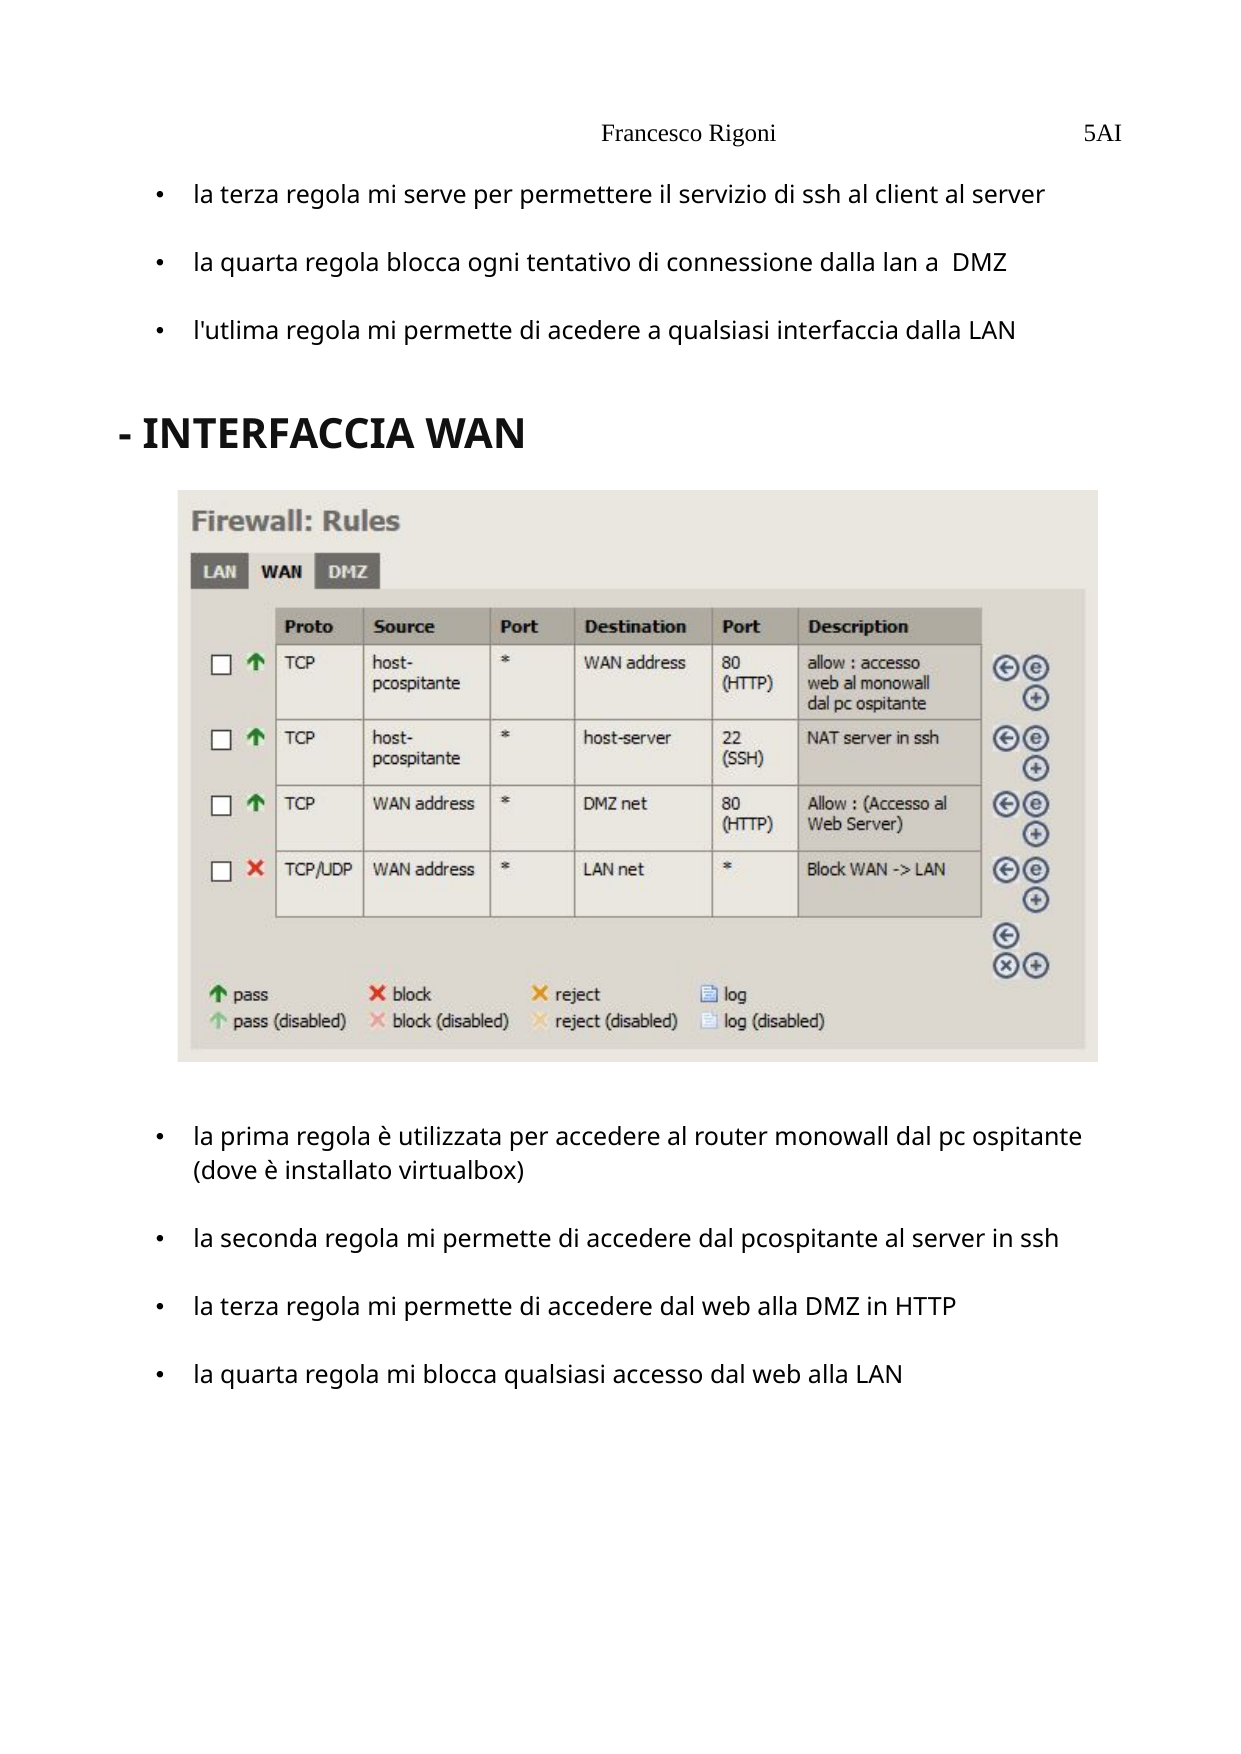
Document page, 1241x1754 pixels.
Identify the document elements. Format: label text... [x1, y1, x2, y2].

list la seconda regola mi permette di accedere dal pcospitante al server in ssh [156, 1221, 1122, 1289]
picture [177, 490, 1098, 1062]
list l'utlima regola mi permette di acedere a qualsiasi interfaccia dalla LAN [156, 313, 1122, 347]
list la terza regola mi permette di accedere dal web alla DMZ in HTTP [156, 1289, 1122, 1357]
list la quarta regola blocca ogni tentativo di connessione dalla lan a DMZ [156, 244, 1122, 313]
text - INTERFACCIA WAN [118, 403, 1122, 460]
list la terza regola mi serve per permettere il servizio di ssh al client al server [156, 176, 1122, 244]
list la prima regola è utilizzata per accedere al router monowall dal pc ospitante (dove è installato virtualbox) [156, 1118, 1122, 1221]
list la quarta regola mi blocca qualsiasi accesso dal web alla LAN [156, 1357, 1122, 1391]
